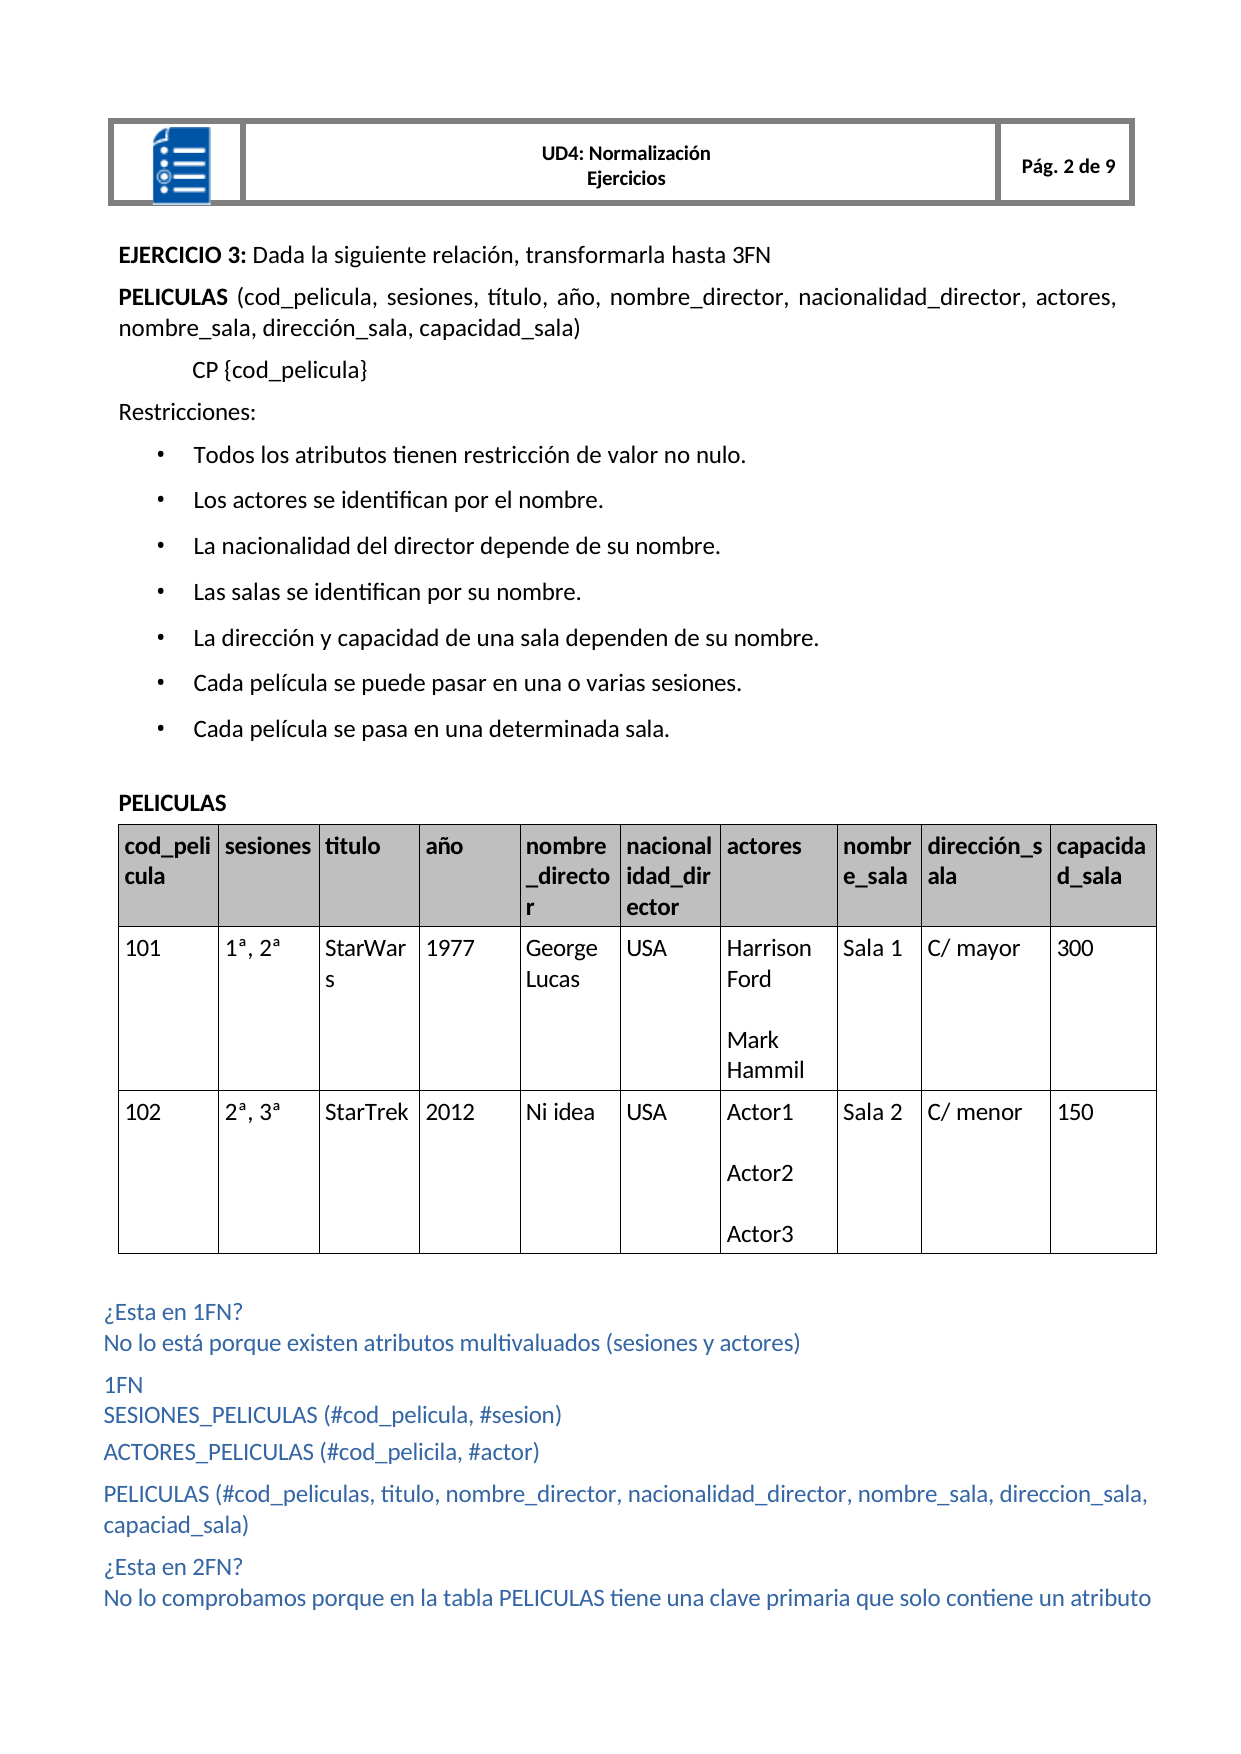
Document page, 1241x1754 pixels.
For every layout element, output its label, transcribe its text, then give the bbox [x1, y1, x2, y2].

list Todos los atributos tienen restricción de valor no nulo. [156, 439, 1166, 469]
table_header sesiones [219, 825, 319, 926]
list ¿Esta en 1FN? [103, 1296, 1166, 1327]
table_cell Sala 1 [838, 927, 921, 1090]
list Cada película se puede pasar en una o varias sesiones. [156, 665, 1166, 699]
table_cell Harrison Ford Mark Hammil [721, 927, 837, 1090]
table_cell George Lucas [521, 927, 620, 1090]
table_cell C/ mayor [922, 927, 1050, 1090]
list 1FN [103, 1369, 1166, 1400]
table_header titulo [320, 825, 419, 926]
text PELICULAS (cod_pelicula, sesiones, título, año, nombre_director, nacionalidad_director, actores, nombre_sala, dirección_sala, capacidad_sala) [118, 281, 1166, 342]
text EJERCICIO 3: Dada la siguiente relación, transformarla hasta 3FN [118, 239, 1166, 269]
list Cada película se pasa en una determinada sala. [156, 711, 1166, 745]
list No lo está porque existen atributos multivaluados (sesiones y actores) [103, 1327, 1166, 1357]
text CP {cod_pelicula} Restricciones: [118, 354, 368, 427]
table_header cod_peli cula [119, 825, 218, 926]
table_header actores [721, 825, 837, 926]
list Los actores se identifican por el nombre. [156, 481, 1166, 515]
table_cell 300 [1051, 927, 1156, 1090]
table_header nombr e_sala [838, 825, 921, 926]
list No lo comprobamos porque en la tabla PELICULAS tiene una clave primaria que solo contiene un atributo [103, 1582, 1166, 1612]
table_cell 1977 [420, 927, 520, 1090]
table_header nacional idad_dir ector [621, 825, 720, 926]
list La nacionalidad del director depende de su nombre. [156, 527, 1166, 561]
table_cell C/ menor [922, 1091, 1050, 1253]
table_cell 1ª, 2ª [219, 927, 319, 1090]
table_cell Ni idea [521, 1091, 620, 1253]
table_cell 2012 [420, 1091, 520, 1253]
list SESIONES_PELICULAS (#cod_pelicula, #sesion) [103, 1400, 1166, 1430]
list La dirección y capacidad de una sala dependen de su nombre. [156, 619, 1166, 653]
picture [152, 127, 211, 205]
subtitle PELICULAS [118, 787, 1166, 818]
list PELICULAS (#cod_peliculas, titulo, nombre_director, nacionalidad_director, nombre_sala, direccion_sala, capaciad_sala) [103, 1478, 1166, 1539]
table_cell Actor1 Actor2 Actor3 [721, 1091, 837, 1253]
table_cell Sala 2 [838, 1091, 921, 1253]
table_cell 150 [1051, 1091, 1156, 1253]
table_cell USA [621, 927, 720, 1090]
table_cell 2ª, 3ª [219, 1091, 319, 1253]
table_header nombre _directo r [521, 825, 620, 926]
table_cell 101 [119, 927, 218, 1090]
table_header año [420, 825, 520, 926]
table_cell USA [621, 1091, 720, 1253]
table_header dirección_s ala [922, 825, 1050, 926]
table_cell 102 [119, 1091, 218, 1253]
table_cell StarTrek [320, 1091, 419, 1253]
list Las salas se identifican por su nombre. [156, 573, 1166, 607]
table_header capacida d_sala [1051, 825, 1156, 926]
list ACTORES_PELICULAS (#cod_pelicila, #actor) [103, 1436, 1166, 1467]
table_cell StarWar s [320, 927, 419, 1090]
list ¿Esta en 2FN? [103, 1551, 1166, 1582]
